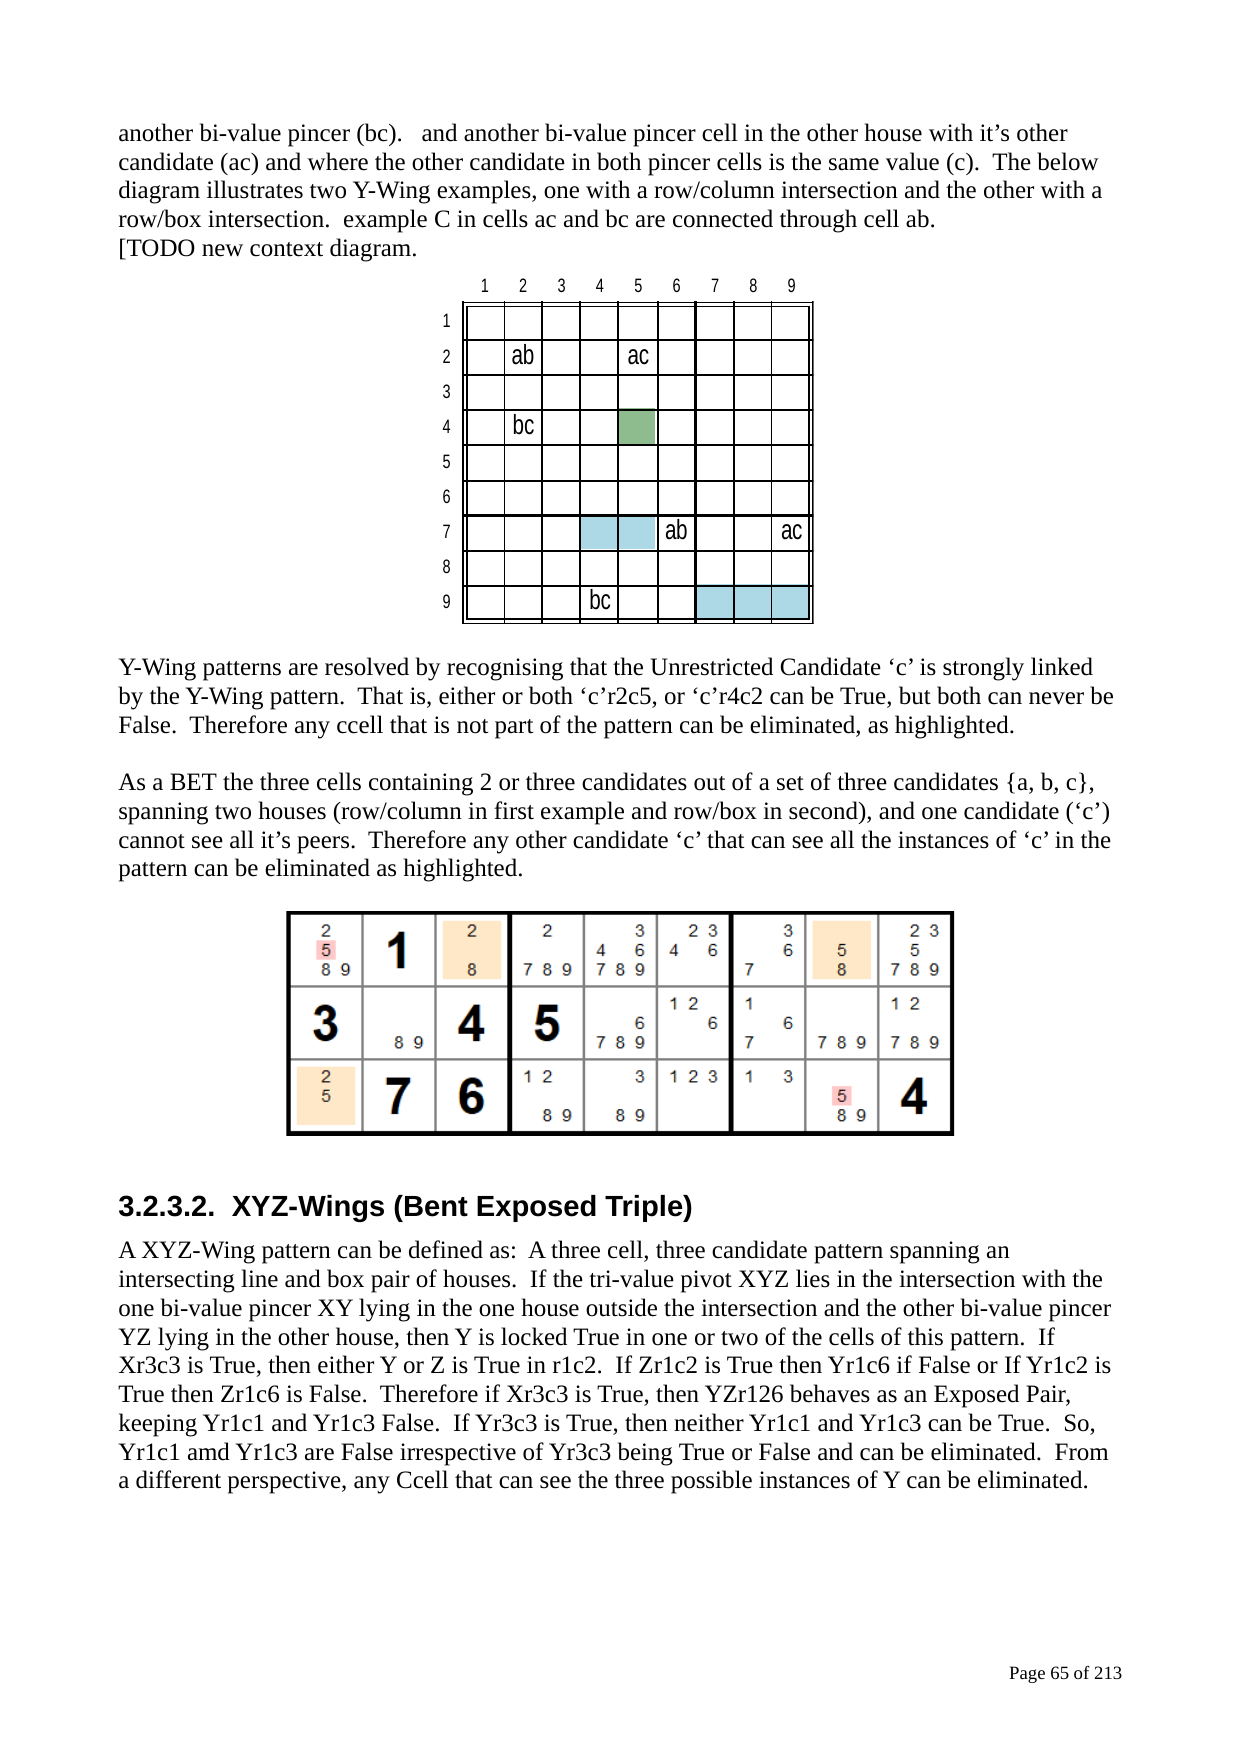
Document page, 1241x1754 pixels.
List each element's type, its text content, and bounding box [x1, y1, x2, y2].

text [TODO new context diagram. [118, 233, 1122, 262]
text another bi-value pincer (bc). and another bi-value pincer cell in the other house with it’s other candidate (ac) and where the other candidate in both pincer cells is the same value (c). The below diagram illustrates two Y-Wing examples, one with a row/column intersection and the other with a row/box intersection. example C in cells ac and bc are connected through cell ab. [118, 118, 1122, 233]
text A XYZ-Wing pattern can be defined as: A three cell, three candidate pattern spanning an intersecting line and box pair of houses. If the tri-value pivot XYZ lies in the intersection with the one bi-value pincer XY lying in the one house outside the intersection and the other bi-value pincer YZ lying in the other house, then Y is locked True in one or two of the cells of this pattern. If Xr3c3 is True, then either Y or Z is True in r1c2. If Zr1c2 is True then Yr1c6 if False or If Yr1c2 is True then Zr1c6 is False. Therefore if Xr3c3 is True, then YZr126 behaves as an Exposed Pair, keeping Yr1c1 and Yr1c3 False. If Yr3c3 is True, then neither Yr1c1 and Yr1c3 can be True. So, Yr1c1 amd Yr1c3 are False irrespective of Yr3c3 being True or False and can be eliminated. From a different perspective, any Ccell that can see the three possible instances of Y can be eliminated. [118, 1236, 1122, 1494]
picture [286, 911, 955, 1136]
text As a BET the three cells containing 2 or three candidates out of a set of three candidates {a, b, c}, spanning two houses (row/column in first example and row/box in second), and one candidate (‘c’) cannot see all it’s peers. Therefore any other candidate ‘c’ that can see all the instances of ‘c’ in the pattern can be eliminated as highlighted. [118, 767, 1122, 882]
subtitle XYZ-Wings (Bent Exposed Triple) [118, 1189, 1122, 1223]
text Y-Wing patterns are resolved by recognising that the Unrestricted Candidate ‘c’ is strongly linked by the Y-Wing pattern. That is, either or both ‘c’r2c5, or ‘c’r4c2 can be True, but both can never be False. Therefore any ccell that is not part of the pattern can be eliminated, as highlighted. [118, 652, 1122, 738]
